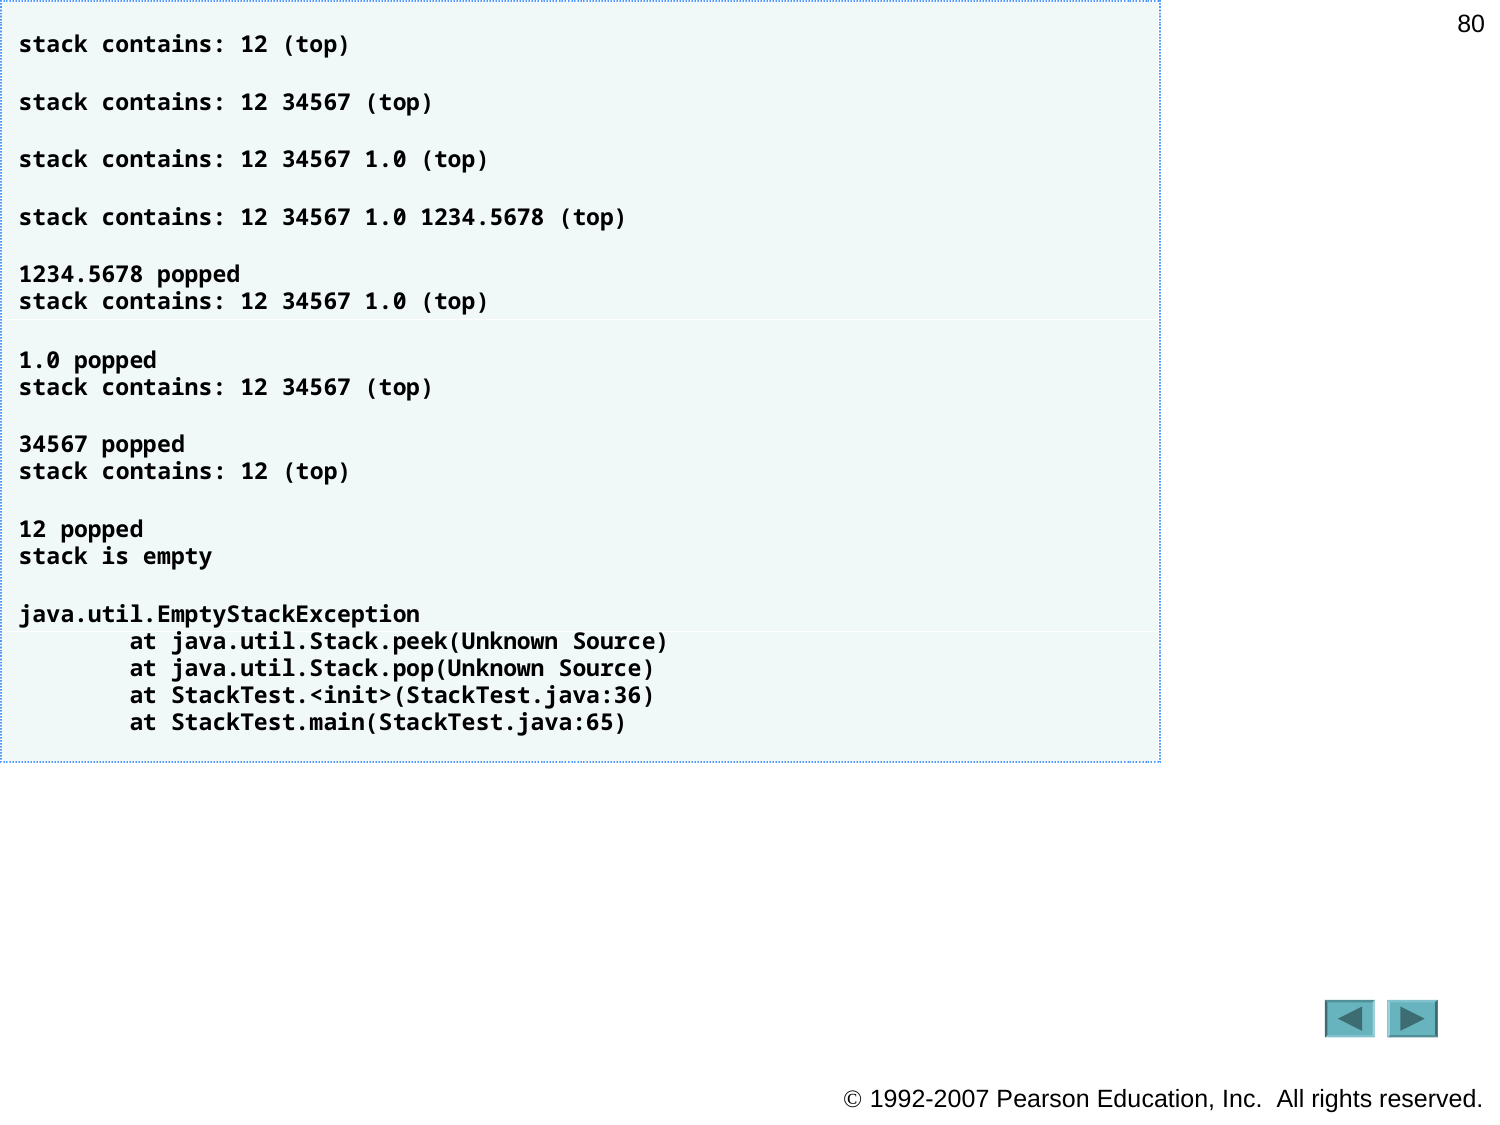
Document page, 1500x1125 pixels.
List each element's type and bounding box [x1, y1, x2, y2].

chart [0, 0, 1163, 793]
text_box [1163, 0, 1500, 79]
